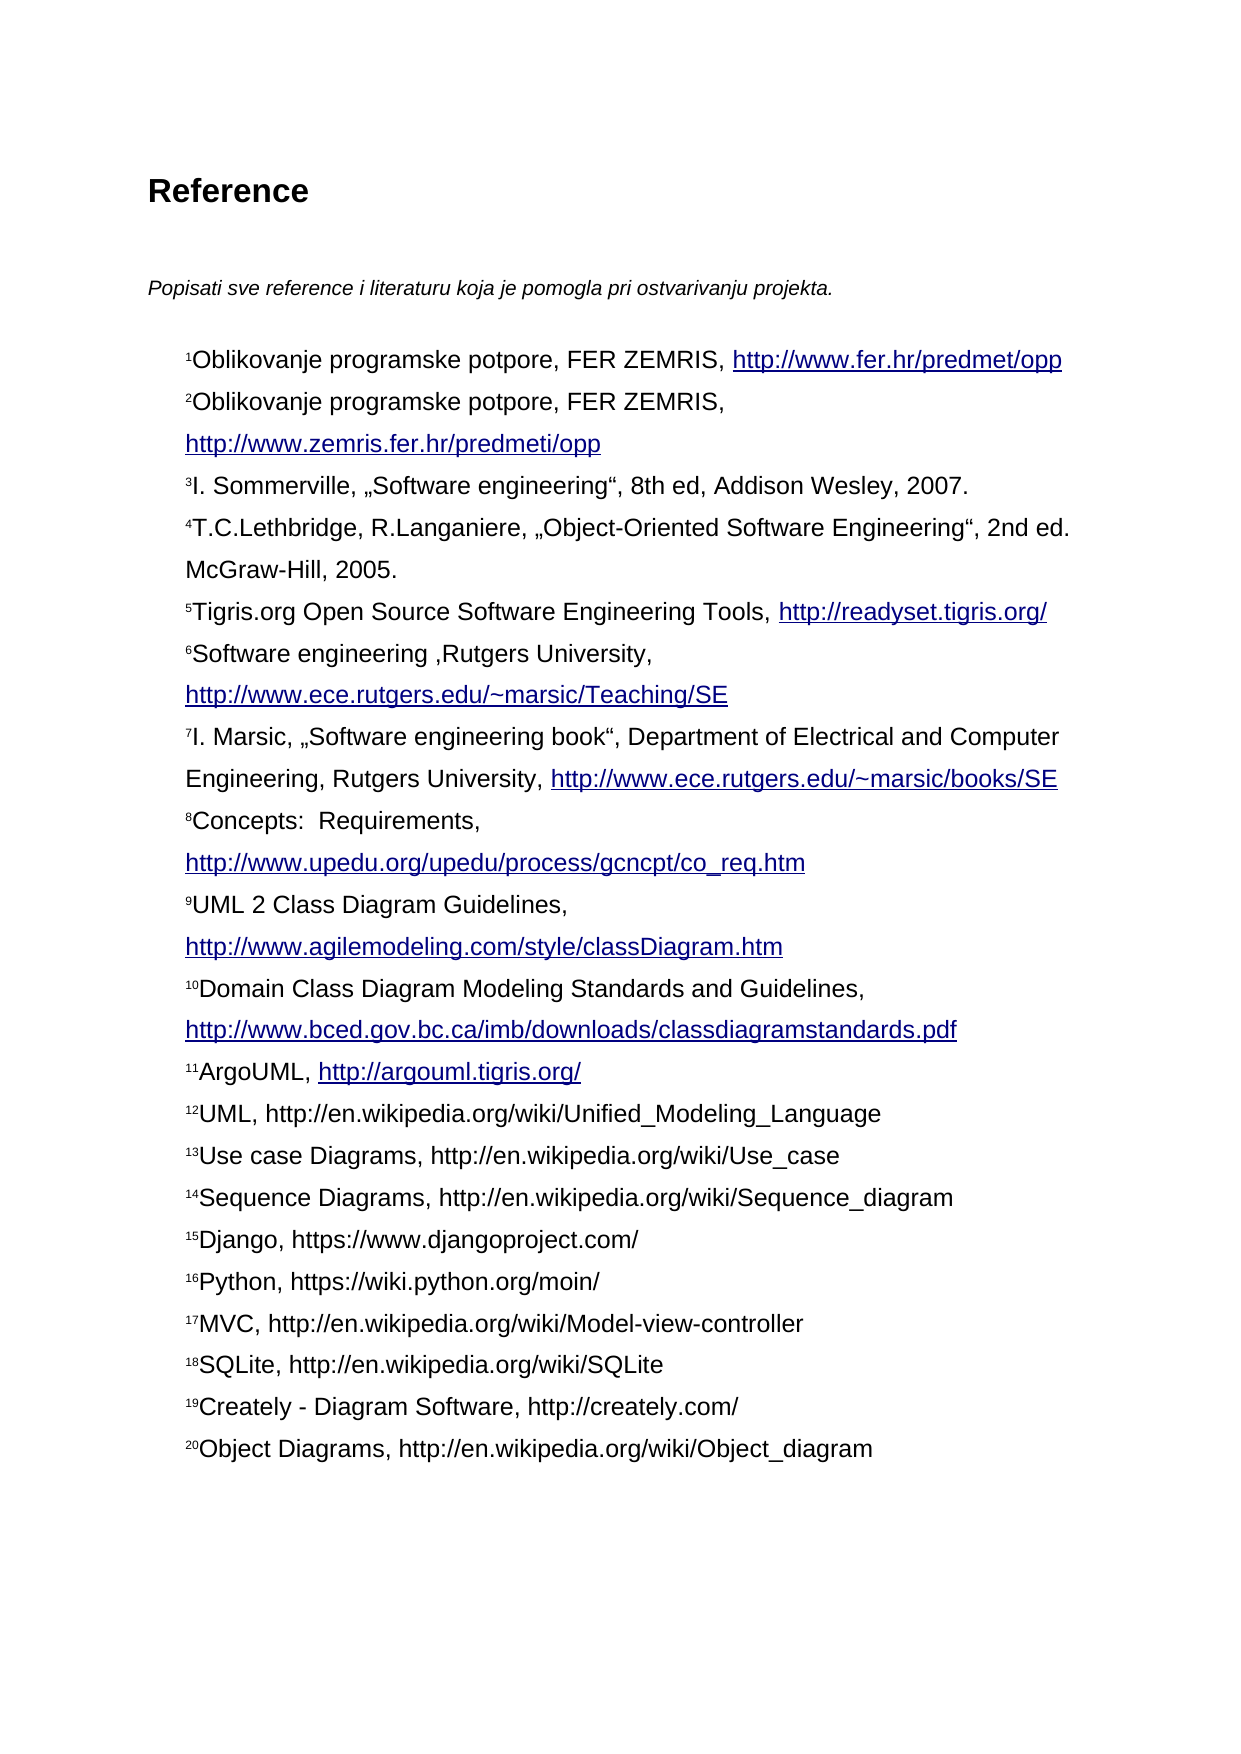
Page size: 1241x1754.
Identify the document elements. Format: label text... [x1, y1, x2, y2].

list Sequence Diagrams, http://en.wikipedia.org/wiki/Sequence_diagram [148, 1184, 1093, 1212]
list Creately - Diagram Software, http://creately.com/ [148, 1393, 1093, 1421]
list Domain Class Diagram Modeling Standards and Guidelines, http://www.bced.gov.bc.ca/imb/downloads/classdiagramstandards.pdf [148, 974, 1093, 1044]
list Software engineering ,Rutgers University, http://www.ece.rutgers.edu/~marsic/Teaching/SE [148, 639, 1093, 709]
list MVC, http://en.wikipedia.org/wiki/Model-view-controller [148, 1309, 1093, 1337]
text Popisati sve reference i literaturu koja je pomogla pri ostvarivanju projekta. [148, 277, 1093, 300]
list I. Marsic, „Software engineering book“, Department of Electrical and Computer Engineering, Rutgers University, http://www.ece.rutgers.edu/~marsic/books/SE [148, 723, 1093, 793]
list Object Diagrams, http://en.wikipedia.org/wiki/Object_diagram [148, 1435, 1093, 1463]
subtitle Reference [148, 173, 1093, 210]
list SQLite, http://en.wikipedia.org/wiki/SQLite [148, 1351, 1093, 1379]
list Oblikovanje programske potpore, FER ZEMRIS, http://www.fer.hr/predmet/opp [148, 346, 1093, 374]
list UML 2 Class Diagram Guidelines, http://www.agilemodeling.com/style/classDiagram.htm [148, 891, 1093, 960]
list ArgoUML, http://argouml.tigris.org/ [148, 1058, 1093, 1086]
list Use case Diagrams, http://en.wikipedia.org/wiki/Use_case [148, 1142, 1093, 1170]
list UML, http://en.wikipedia.org/wiki/Unified_Modeling_Language [148, 1100, 1093, 1128]
list Python, https://wiki.python.org/moin/ [148, 1267, 1093, 1295]
list I. Sommerville, „Software engineering“, 8th ed, Addison Wesley, 2007. [148, 472, 1093, 500]
list T.C.Lethbridge, R.Langaniere, „Object-Oriented Software Engineering“, 2nd ed. McGraw-Hill, 2005. [148, 514, 1093, 583]
list Concepts: Requirements, http://www.upedu.org/upedu/process/gcncpt/co_req.htm [148, 807, 1093, 877]
list Django, https://www.djangoproject.com/ [148, 1226, 1093, 1253]
list Oblikovanje programske potpore, FER ZEMRIS, http://www.zemris.fer.hr/predmeti/opp [148, 388, 1093, 458]
list Tigris.org Open Source Software Engineering Tools, http://readyset.tigris.org/ [148, 597, 1093, 625]
